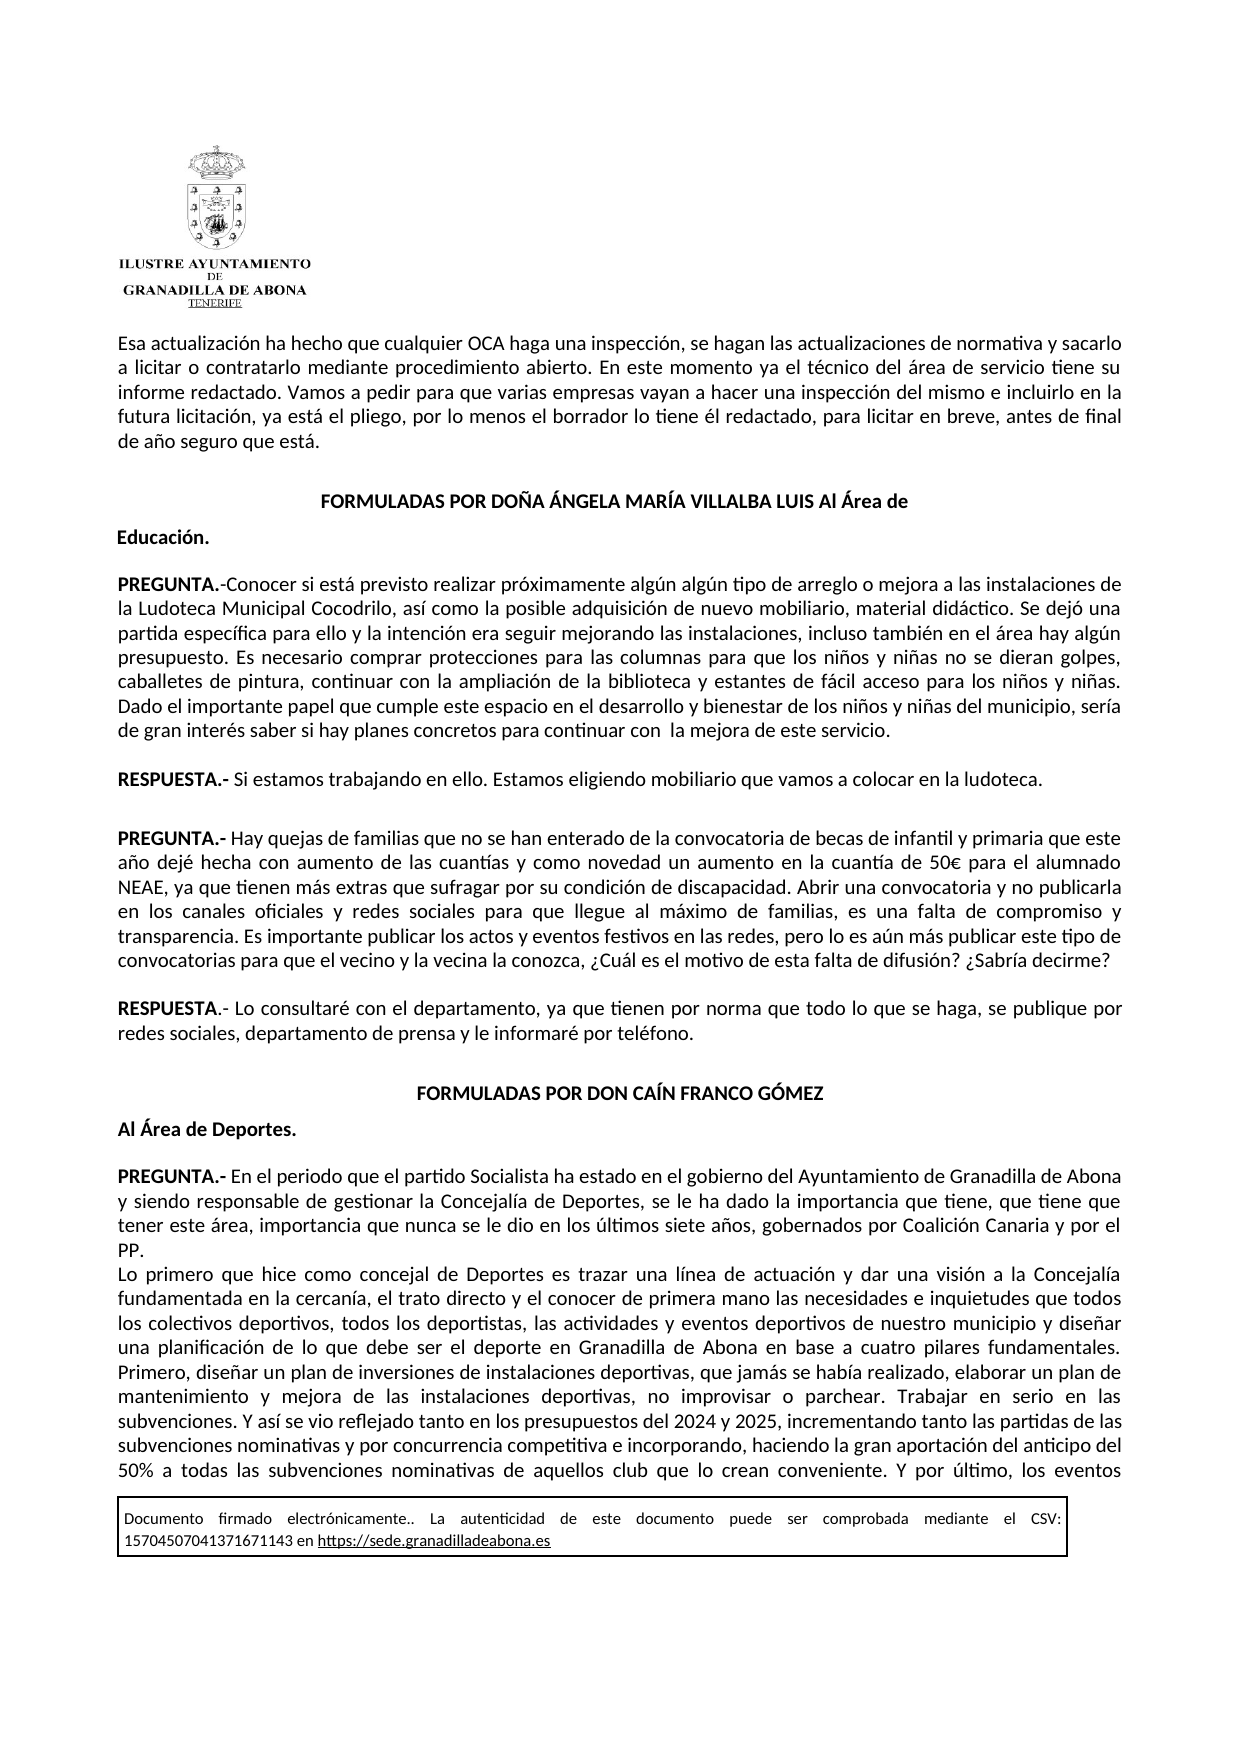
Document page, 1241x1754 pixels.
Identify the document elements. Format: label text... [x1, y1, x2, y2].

text PREGUNTA.-Conocer si está previsto realizar próximamente algún algún tipo de arreglo o mejora a las instalaciones de la Ludoteca Municipal Cocodrilo, así como la posible adquisición de nuevo mobiliario, material didáctico. Se dejó una partida específica para ello y la intención era seguir mejorando las instalaciones, incluso también en el área hay algún presupuesto. Es necesario comprar protecciones para las columnas para que los niños y niñas no se dieran golpes, caballetes de pintura, continuar con la ampliación de la biblioteca y estantes de fácil acceso para los niños y niñas. Dado el importante papel que cumple este espacio en el desarrollo y bienestar de los niños y niñas del municipio, sería de gran interés saber si hay planes concretos para continuar con la mejora de este servicio. [118, 572, 1124, 743]
text FORMULADAS POR DOÑA ÁNGELA MARÍA VILLALBA LUIS Al Área de Educación. [117, 489, 939, 549]
text Al Área de Deportes. [118, 1116, 939, 1142]
text Esa actualización ha hecho que cualquier OCA haga una inspección, se hagan las actualizaciones de normativa y sacarlo a licitar o contratarlo mediante procedimiento abierto. En este momento ya el técnico del área de servicio tiene su informe redactado. Vamos a pedir para que varias empresas vayan a hacer una inspección del mismo e incluirlo en la futura licitación, ya está el pliego, por lo menos el borrador lo tiene él redactado, para licitar en breve, antes de final de año seguro que está. [118, 331, 1124, 453]
text RESPUESTA.- Si estamos trabajando en ello. Estamos eligiendo mobiliario que vamos a colocar en la ludoteca. [118, 766, 1124, 791]
text PREGUNTA.- En el periodo que el partido Socialista ha estado en el gobierno del Ayuntamiento de Granadilla de Abona y siendo responsable de gestionar la Concejalía de Deportes, se le ha dado la importancia que tiene, que tiene que tener este área, importancia que nunca se le dio en los últimos siete años, gobernados por Coalición Canaria y por el PP. [118, 1164, 1124, 1262]
text PREGUNTA.- Hay quejas de familias que no se han enterado de la convocatoria de becas de infantil y primaria que este año dejé hecha con aumento de las cuantías y como novedad un aumento en la cuantía de 50€ para el alumnado NEAE, ya que tienen más extras que sufragar por su condición de discapacidad. Abrir una convocatoria y no publicarla en los canales oficiales y redes sociales para que llegue al máximo de familias, es una falta de compromiso y transparencia. Es importante publicar los actos y eventos festivos en las redes, pero lo es aún más publicar este tipo de convocatorias para que el vecino y la vecina la conozca, ¿Cuál es el motivo de esta falta de difusión? ¿Sabría decirme? [118, 826, 1124, 973]
text RESPUESTA.- Lo consultaré con el departamento, ya que tienen por norma que todo lo que se haga, se publique por redes sociales, departamento de prensa y le informaré por teléfono. [118, 996, 1124, 1045]
text Lo primero que hice como concejal de Deportes es trazar una línea de actuación y dar una visión a la Concejalía fundamentada en la cercanía, el trato directo y el conocer de primera mano las necesidades e inquietudes que todos los colectivos deportivos, todos los deportistas, las actividades y eventos deportivos de nuestro municipio y diseñar una planificación de lo que debe ser el deporte en Granadilla de Abona en base a cuatro pilares fundamentales. Primero, diseñar un plan de inversiones de instalaciones deportivas, que jamás se había realizado, elaborar un plan de mantenimiento y mejora de las instalaciones deportivas, no improvisar o parchear. Trabajar en serio en las subvenciones. Y así se vio reflejado tanto en los presupuestos del 2024 y 2025, incrementando tanto las partidas de las subvenciones nominativas y por concurrencia competitiva e incorporando, haciendo la gran aportación del anticipo del 50% a todas las subvenciones nominativas de aquellos club que lo crean conveniente. Y por último, los eventos [118, 1262, 1124, 1482]
text FORMULADAS POR DON CAÍN FRANCO GÓMEZ [118, 1081, 1122, 1106]
